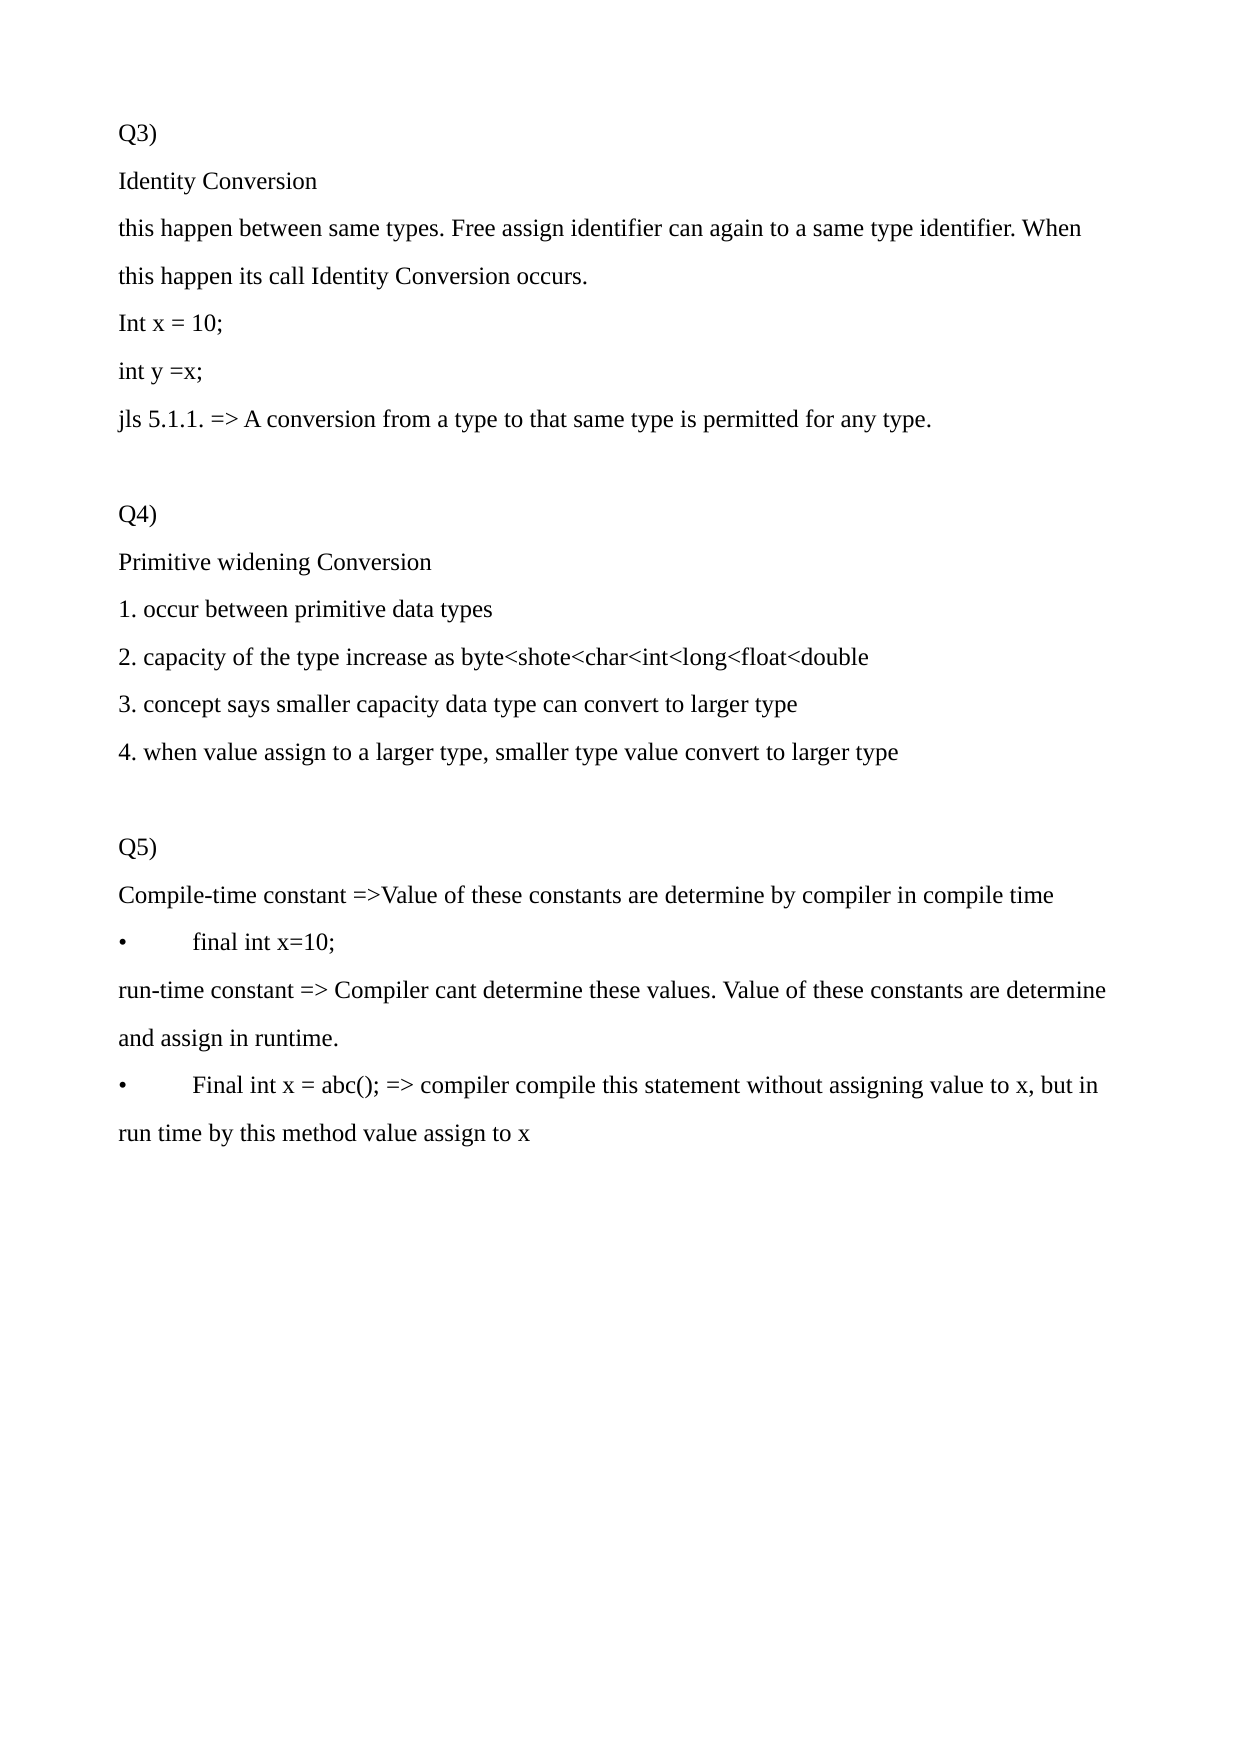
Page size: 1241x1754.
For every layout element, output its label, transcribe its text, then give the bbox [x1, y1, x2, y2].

text jls 5.1.1. => A conversion from a type to that same type is permitted for any type. [118, 404, 1122, 432]
text 4. when value assign to a larger type, smaller type value convert to larger type [118, 737, 1122, 766]
text 3. concept says smaller capacity data type can convert to larger type [118, 689, 1122, 718]
text and assign in runtime. [118, 1023, 1122, 1051]
text Q3) [118, 118, 1122, 147]
text Compile-time constant =>Value of these constants are determine by compiler in compile time [118, 880, 1122, 908]
text 1. occur between primitive data types [118, 594, 1122, 623]
text • final int x=10; [118, 927, 1122, 956]
text Q5) [118, 832, 1122, 861]
text this happen its call Identity Conversion occurs. [118, 261, 1122, 290]
text run time by this method value assign to x [118, 1118, 1122, 1147]
text Primitive widening Conversion [118, 547, 1122, 575]
text this happen between same types. Free assign identifier can again to a same type identifier. When [118, 213, 1122, 242]
text run-time constant => Compiler cant determine these values. Value of these constants are determine [118, 975, 1122, 1004]
text 2. capacity of the type increase as byte<shote<char<int<long<float<double [118, 642, 1122, 671]
text Int x = 10; [118, 308, 1122, 337]
text Q4) [118, 499, 1122, 528]
text int y =x; [118, 356, 1122, 385]
text • Final int x = abc(); => compiler compile this statement without assigning value to x, but in [118, 1070, 1122, 1099]
text Identity Conversion [118, 166, 1122, 194]
